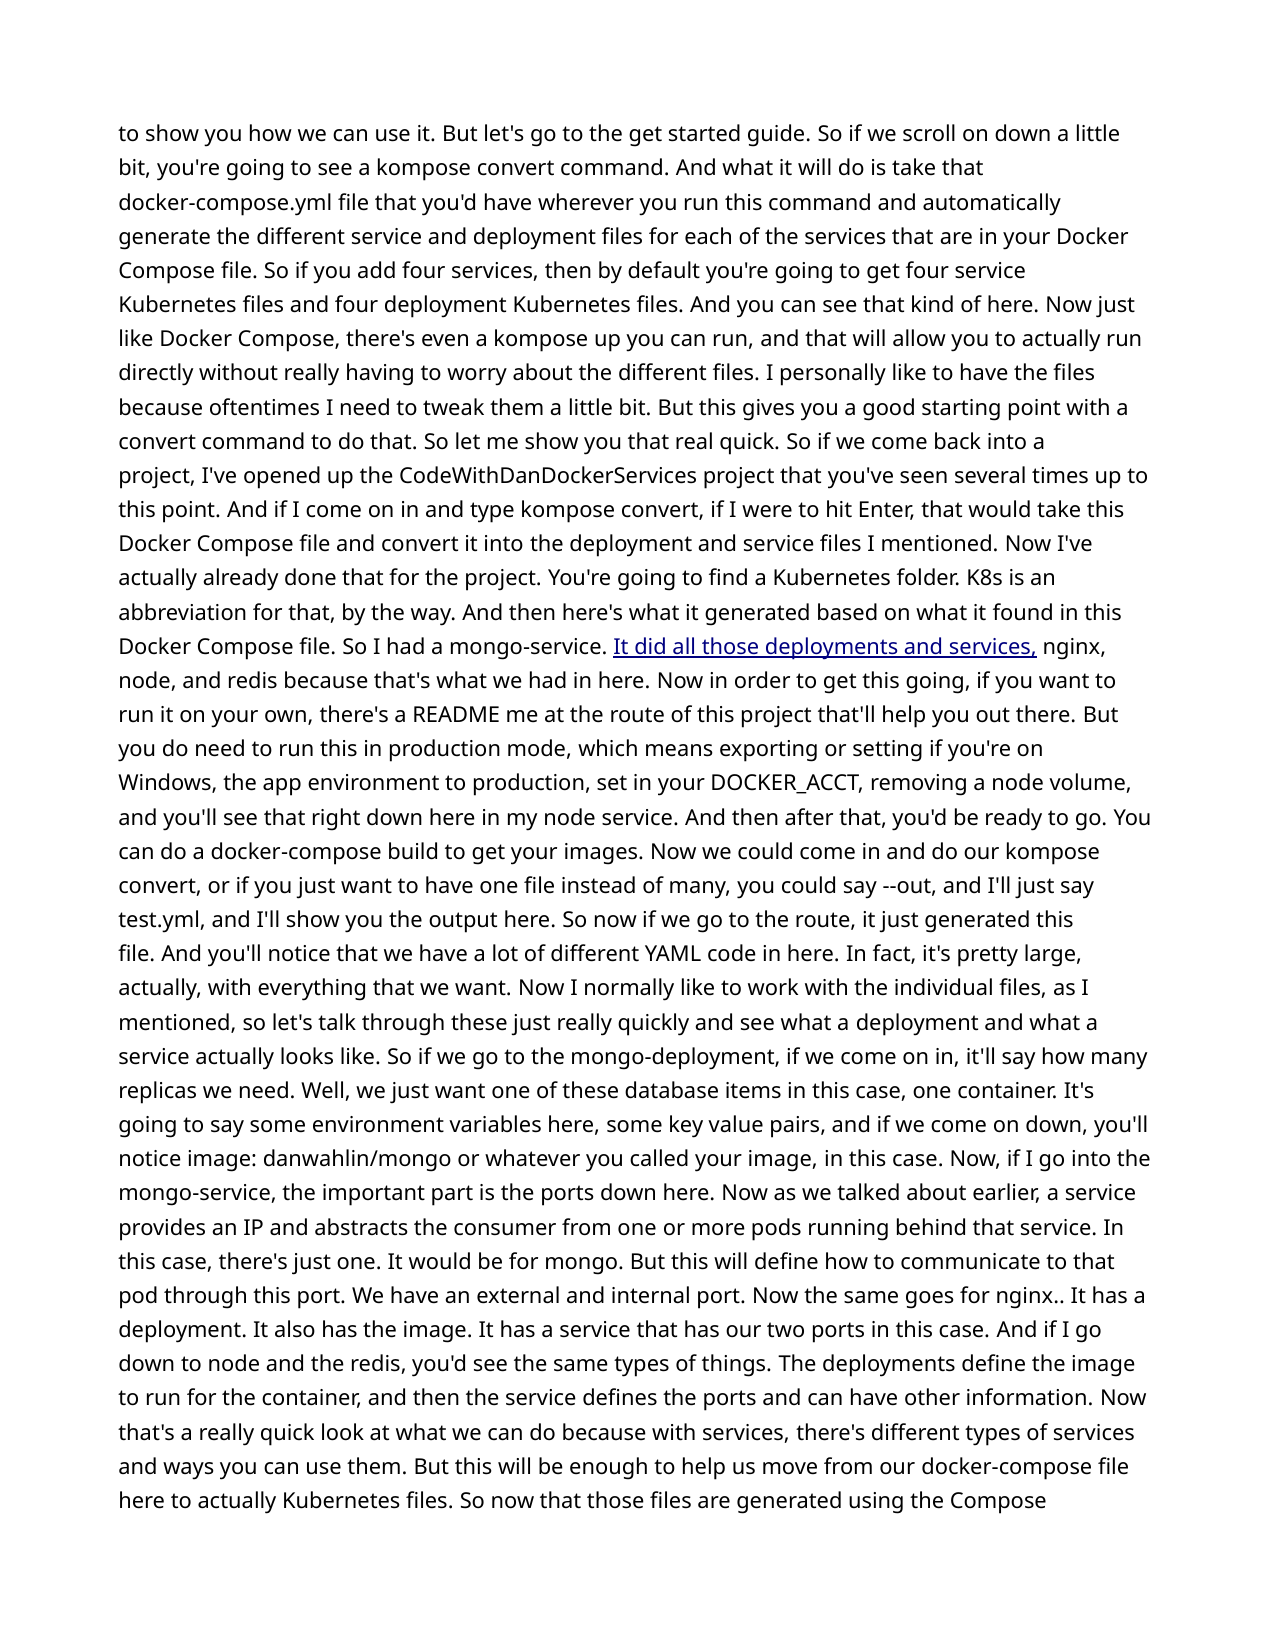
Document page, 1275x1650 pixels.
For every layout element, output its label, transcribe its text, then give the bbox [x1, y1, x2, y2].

text to show you how we can use it. But let's go to the get started guide. So if we scroll on down a little bit, you're going to see a kompose convert command. And what it will do is take that docker‑compose.yml file that you'd have wherever you run this command and automatically generate the different service and deployment files for each of the services that are in your Docker Compose file. So if you add four services, then by default you're going to get four service Kubernetes files and four deployment Kubernetes files. And you can see that kind of here. Now just like Docker Compose, there's even a kompose up you can run, and that will allow you to actually run directly without really having to worry about the different files. I personally like to have the files because oftentimes I need to tweak them a little bit. But this gives you a good starting point with a convert command to do that. So let me show you that real quick. So if we come back into a project, I've opened up the CodeWithDanDockerServices project that you've seen several times up to this point. And if I come on in and type kompose convert, if I were to hit Enter, that would take this Docker Compose file and convert it into the deployment and service files I mentioned. Now I've actually already done that for the project. You're going to find a Kubernetes folder. K8s is an abbreviation for that, by the way. And then here's what it generated based on what it found in this Docker Compose file. So I had a mongo‑service. It did all those deployments and services, nginx, node, and redis because that's what we had in here. Now in order to get this going, if you want to run it on your own, there's a README me at the route of this project that'll help you out there. But you do need to run this in production mode, which means exporting or setting if you're on Windows, the app environment to production, set in your DOCKER_ACCT, removing a node volume, and you'll see that right down here in my node service. And then after that, you'd be ready to go. You can do a docker‑compose build to get your images. Now we could come in and do our kompose convert, or if you just want to have one file instead of many, you could say ‑‑out, and I'll just say test.yml, and I'll show you the output here. So now if we go to the route, it just generated this file. And you'll notice that we have a lot of different YAML code in here. In fact, it's pretty large, actually, with everything that we want. Now I normally like to work with the individual files, as I mentioned, so let's talk through these just really quickly and see what a deployment and what a service actually looks like. So if we go to the mongo‑deployment, if we come on in, it'll say how many replicas we need. Well, we just want one of these database items in this case, one container. It's going to say some environment variables here, some key value pairs, and if we come on down, you'll notice image: danwahlin/mongo or whatever you called your image, in this case. Now, if I go into the mongo‑service, the important part is the ports down here. Now as we talked about earlier, a service provides an IP and abstracts the consumer from one or more pods running behind that service. In this case, there's just one. It would be for mongo. But this will define how to communicate to that pod through this port. We have an external and internal port. Now the same goes for nginx.. It has a deployment. It also has the image. It has a service that has our two ports in this case. And if I go down to node and the redis, you'd see the same types of things. The deployments define the image to run for the container, and then the service defines the ports and can have other information. Now that's a really quick look at what we can do because with services, there's different types of services and ways you can use them. But this will be enough to help us move from our docker‑compose file here to actually Kubernetes files. So now that those files are generated using the Compose [118, 118, 1157, 1514]
